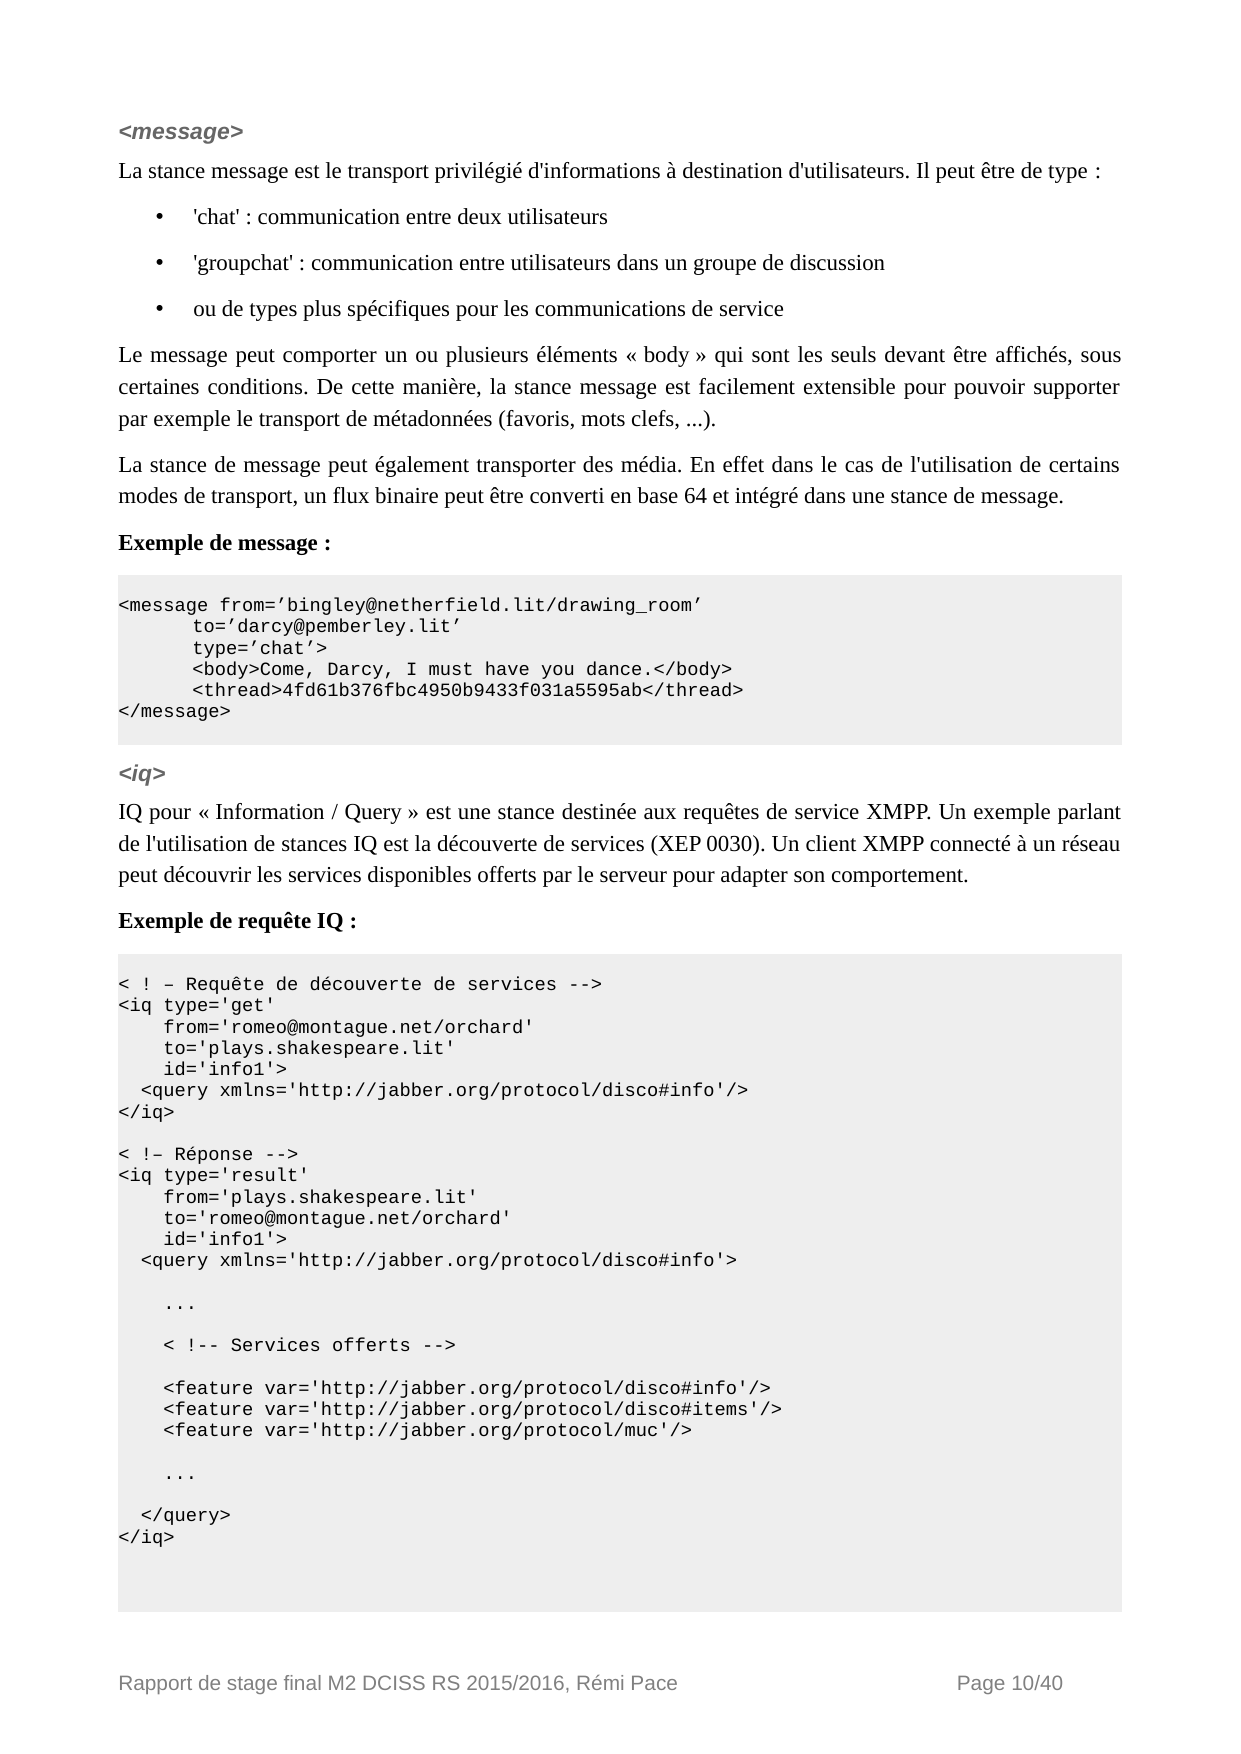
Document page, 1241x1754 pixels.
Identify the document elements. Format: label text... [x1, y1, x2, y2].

text < !– Réponse --> [118, 1145, 1122, 1166]
text <thread>4fd61b376fbc4950b9433f031a5595ab</thread> [118, 681, 1122, 702]
text < ! – Requête de découverte de services --> [118, 975, 1122, 996]
text <iq type='get' [118, 996, 1122, 1017]
text <query xmlns='http://jabber.org/protocol/disco#info'> [118, 1251, 1122, 1272]
text from='romeo@montague.net/orchard' [118, 1017, 1122, 1039]
text <feature var='http://jabber.org/protocol/disco#info'/> [118, 1379, 1122, 1400]
text Le message peut comporter un ou plusieurs éléments « body » qui sont les seuls devant être affichés, sous certaines conditions. De cette manière, la stance message est facilement extensible pour pouvoir supporter par exemple le transport de métadonnées (favoris, mots clefs, ...). [118, 342, 1122, 431]
list ou de types plus spécifiques pour les communications de service [156, 295, 1122, 322]
subtitle <iq> [118, 759, 1122, 786]
text ... [118, 1294, 1122, 1315]
text Exemple de requête IQ : [118, 908, 1122, 934]
text to='romeo@montague.net/orchard' [118, 1209, 1122, 1230]
text to='plays.shakespeare.lit' [118, 1039, 1122, 1060]
text <feature var='http://jabber.org/protocol/disco#items'/> [118, 1400, 1122, 1421]
text </query> [118, 1506, 1122, 1527]
subtitle <message> [118, 118, 1122, 144]
list 'groupchat' : communication entre utilisateurs dans un groupe de discussion [156, 249, 1122, 276]
text IQ pour « Information / Query » est une stance destinée aux requêtes de service XMPP. Un exemple parlant de l'utilisation de stances IQ est la découverte de services (XEP 0030). Un client XMPP connecté à un réseau peut découvrir les services disponibles offerts par le serveur pour adapter son comportement. [118, 798, 1122, 888]
text type=’chat’> [118, 638, 1122, 660]
text from='plays.shakespeare.lit' [118, 1187, 1122, 1209]
text ... [118, 1464, 1122, 1485]
text </iq> [118, 1102, 1122, 1124]
text <query xmlns='http://jabber.org/protocol/disco#info'/> [118, 1081, 1122, 1102]
text </iq> [118, 1527, 1122, 1549]
text <body>Come, Darcy, I must have you dance.</body> [118, 660, 1122, 681]
text to=’darcy@pemberley.lit’ [118, 617, 1122, 638]
text La stance de message peut également transporter des média. En effet dans le cas de l'utilisation de certains modes de transport, un flux binaire peut être converti en base 64 et intégré dans une stance de message. [118, 451, 1122, 509]
text </message> [118, 702, 1122, 723]
list 'chat' : communication entre deux utilisateurs [156, 203, 1122, 229]
text <message from=’bingley@netherfield.lit/drawing_room’ [118, 596, 1122, 617]
text Exemple de message : [118, 528, 1122, 555]
text La stance message est le transport privilégié d'informations à destination d'utilisateurs. Il peut être de type : [118, 157, 1122, 183]
text < !-- Services offerts --> [118, 1336, 1122, 1357]
text <feature var='http://jabber.org/protocol/muc'/> [118, 1421, 1122, 1442]
text id='info1'> [118, 1060, 1122, 1081]
text id='info1'> [118, 1230, 1122, 1251]
text <iq type='result' [118, 1166, 1122, 1187]
